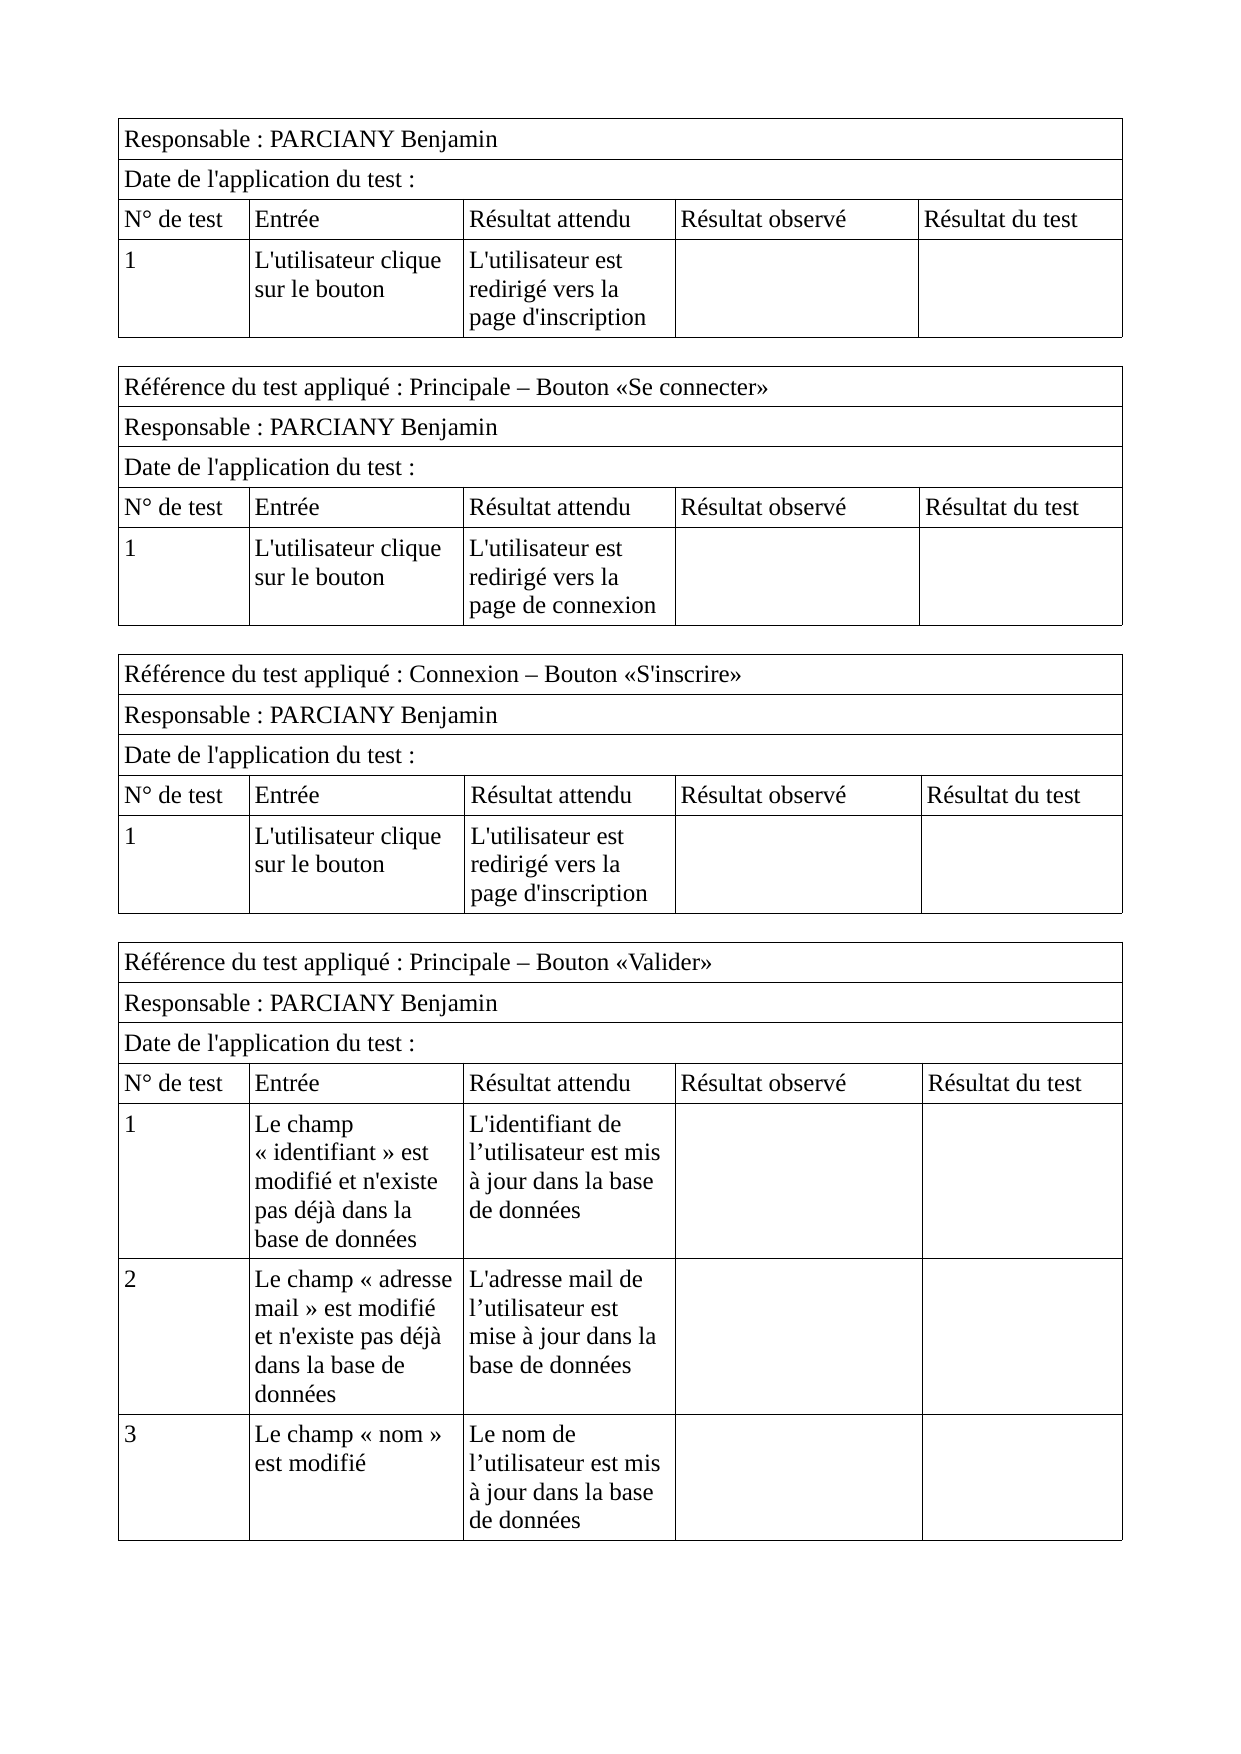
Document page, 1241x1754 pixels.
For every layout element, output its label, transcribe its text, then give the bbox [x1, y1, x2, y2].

table_cell Résultat observé [676, 1064, 922, 1103]
table_cell Résultat observé [676, 200, 918, 239]
table_cell Le champ « adresse mail » est modifié et n'existe pas déjà dans la base de données [250, 1259, 463, 1413]
table_cell Entrée [250, 776, 464, 815]
table_cell L'utilisateur clique sur le bouton [250, 528, 463, 625]
table_cell Entrée [250, 488, 463, 527]
table_cell Résultat du test [922, 776, 1122, 815]
table_cell Résultat du test [919, 200, 1122, 239]
table_header Référence du test appliqué : Principale – Bouton «Valider» [119, 943, 1122, 982]
table_cell L'utilisateur clique sur le bouton [250, 240, 463, 337]
table_cell L'utilisateur est redirigé vers la page d'inscription [465, 816, 675, 913]
table_cell [676, 528, 919, 625]
table_cell 2 [119, 1259, 249, 1413]
table_cell [919, 240, 1122, 337]
table_cell Résultat attendu [464, 488, 675, 527]
table_cell 1 [119, 240, 249, 337]
table_cell [920, 528, 1122, 625]
table_cell Résultat attendu [465, 776, 675, 815]
table_cell Résultat observé [676, 488, 919, 527]
table_cell 1 [119, 1104, 249, 1258]
table_cell Le nom de l’utilisateur est mis à jour dans la base de données [464, 1415, 675, 1540]
table_cell Date de l'application du test : [119, 160, 1122, 199]
table_cell 1 [119, 816, 249, 913]
table_cell 3 [119, 1415, 249, 1540]
table_cell L'utilisateur est redirigé vers la page de connexion [464, 528, 675, 625]
table_cell Entrée [250, 1064, 463, 1103]
table_cell Résultat attendu [464, 200, 675, 239]
table_cell [676, 240, 918, 337]
table_cell 1 [119, 528, 249, 625]
table_cell [676, 816, 921, 913]
table_cell [676, 1104, 922, 1258]
table_cell N° de test [119, 1064, 249, 1103]
table_cell Résultat attendu [464, 1064, 675, 1103]
table_cell [923, 1104, 1122, 1258]
table_cell [922, 816, 1122, 913]
table_cell N° de test [119, 776, 249, 815]
table_cell Date de l'application du test : [119, 447, 1122, 487]
table_header Référence du test appliqué : Principale – Bouton «Se connecter» [119, 367, 1122, 406]
table_cell Date de l'application du test : [119, 1023, 1122, 1062]
table_cell Responsable : PARCIANY Benjamin [119, 119, 1122, 158]
table_cell Résultat du test [920, 488, 1122, 527]
table_cell [923, 1259, 1122, 1413]
table_cell N° de test [119, 200, 249, 239]
table_cell Entrée [250, 200, 463, 239]
table_cell [676, 1259, 922, 1413]
table_cell N° de test [119, 488, 249, 527]
table_cell Responsable : PARCIANY Benjamin [119, 695, 1122, 734]
table_cell Responsable : PARCIANY Benjamin [119, 407, 1122, 446]
table_cell Résultat du test [923, 1064, 1122, 1103]
table_cell Le champ « identifiant » est modifié et n'existe pas déjà dans la base de données [250, 1104, 463, 1258]
table_cell L'utilisateur clique sur le bouton [250, 816, 464, 913]
table_cell Résultat observé [676, 776, 921, 815]
table_header Référence du test appliqué : Connexion – Bouton «S'inscrire» [119, 655, 1122, 694]
table_cell L'adresse mail de l’utilisateur est mise à jour dans la base de données [464, 1259, 675, 1413]
table_cell [676, 1415, 922, 1540]
table_cell Responsable : PARCIANY Benjamin [119, 983, 1122, 1022]
table_cell [923, 1415, 1122, 1540]
table_cell Le champ « nom » est modifié [250, 1415, 463, 1540]
table_cell L'identifiant de l’utilisateur est mis à jour dans la base de données [464, 1104, 675, 1258]
table_cell Date de l'application du test : [119, 735, 1122, 774]
table_cell L'utilisateur est redirigé vers la page d'inscription [464, 240, 675, 337]
